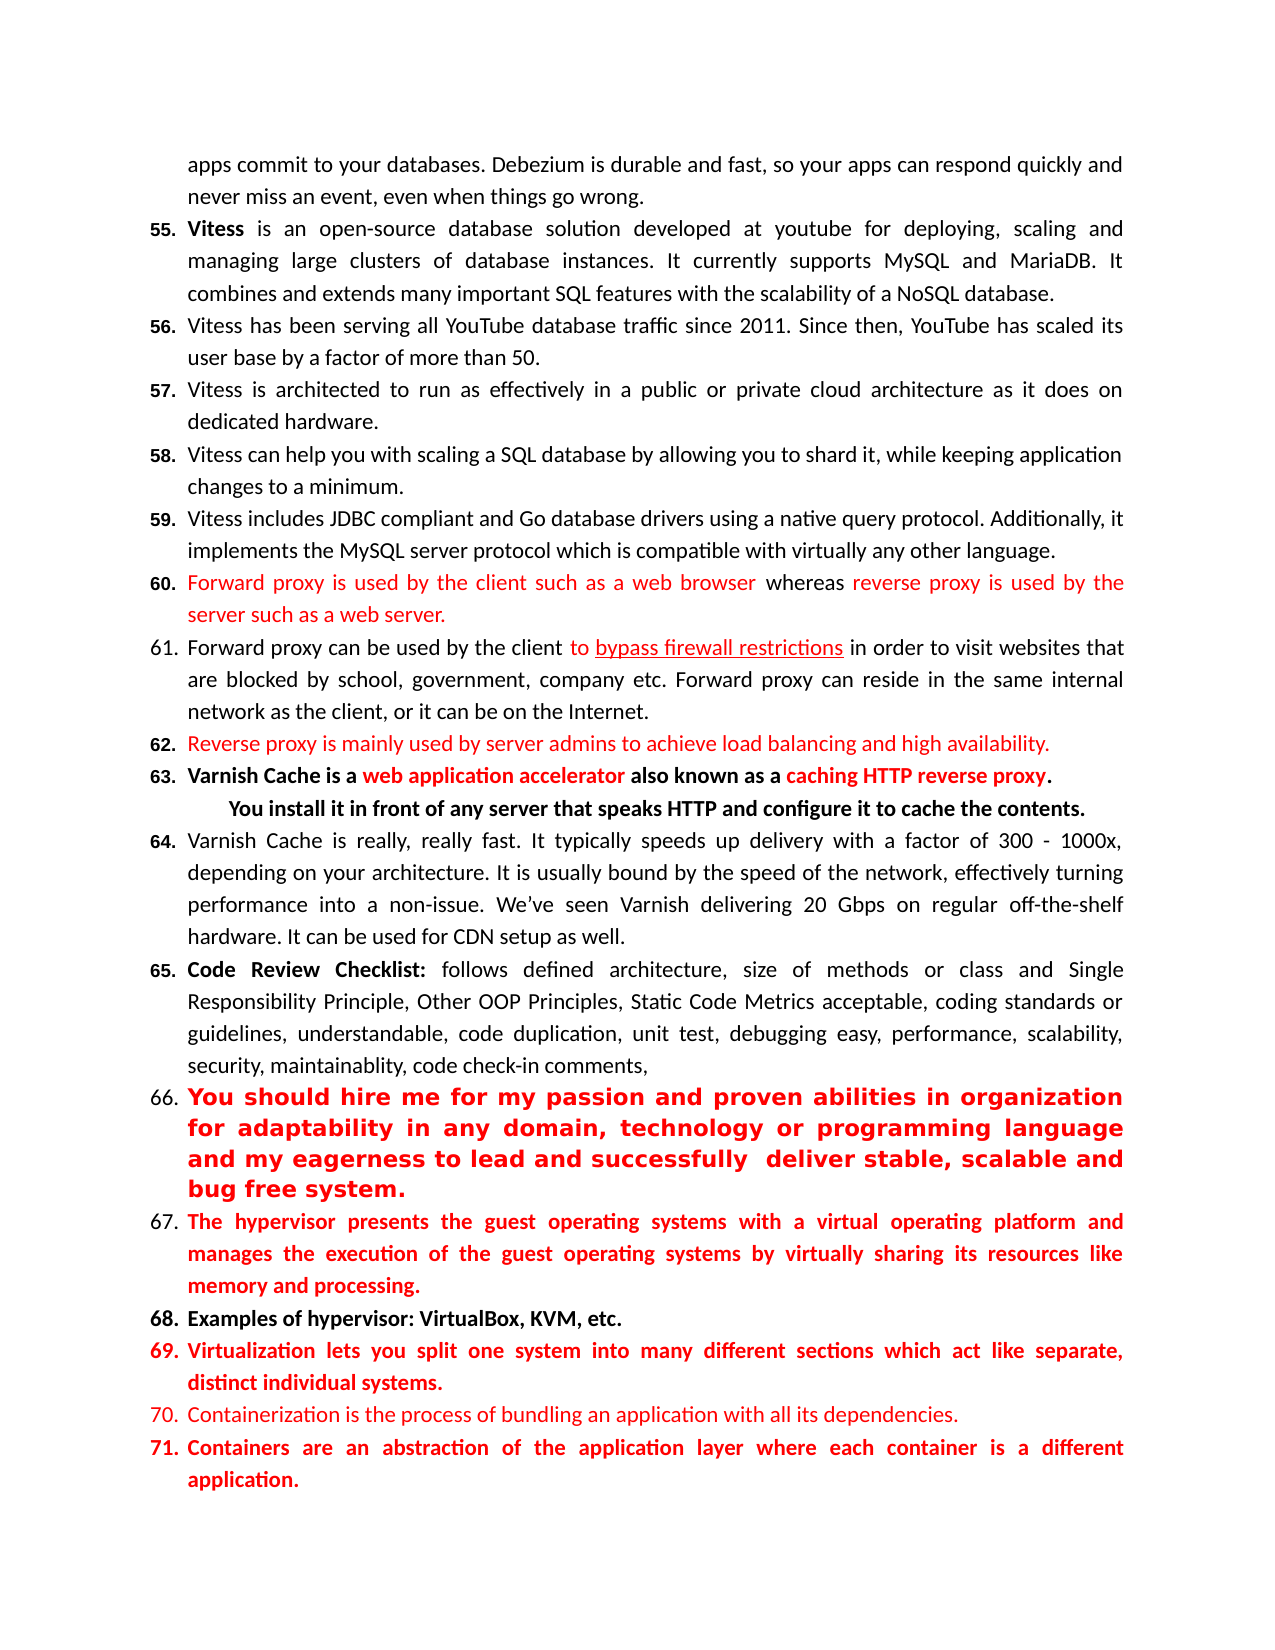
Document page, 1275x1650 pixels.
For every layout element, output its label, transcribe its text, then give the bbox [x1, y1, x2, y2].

list Forward proxy is used by the client such as a web browser whereas reverse proxy is used by the server such as a web server. [150, 568, 1125, 629]
list Vitess is architected to run as effectively in a public or private cloud architecture as it does on dedicated hardware. [150, 375, 1125, 436]
list apps commit to your databases. Debezium is durable and fast, so your apps can respond quickly and never miss an event, even when things go wrong. [150, 150, 1125, 210]
list Vitess can help you with scaling a SQL database by allowing you to shard it, while keeping application changes to a minimum. [150, 440, 1125, 500]
list Varnish Cache is a web application accelerator also known as a caching HTTP reverse proxy. [150, 762, 1125, 789]
list Code Review Checklist: follows defined architecture, size of methods or class and Single Responsibility Principle, Other OOP Principles, Static Code Metrics acceptable, coding standards or guidelines, understandable, code duplication, unit test, debugging easy, performance, scalability, security, maintainablity, code check-in comments, [150, 955, 1125, 1079]
list Vitess includes JDBC compliant and Go database drivers using a native query protocol. Additionally, it implements the MySQL server protocol which is compatible with virtually any other language. [150, 504, 1125, 564]
list You install it in front of any server that speaks HTTP and configure it to cache the contents. [150, 794, 1125, 822]
list Examples of hypervisor: VirtualBox, KVM, etc. [150, 1304, 1125, 1332]
list Reverse proxy is mainly used by server admins to achieve load balancing and high availability. [150, 729, 1125, 757]
list Vitess is an open-source database solution developed at youtube for deploying, scaling and managing large clusters of database instances. It currently supports MySQL and MariaDB. It combines and extends many important SQL features with the scalability of a NoSQL database. [150, 214, 1125, 307]
list The hypervisor presents the guest operating systems with a virtual operating platform and manages the execution of the guest operating systems by virtually sharing its resources like memory and processing. [150, 1207, 1125, 1300]
list Virtualization lets you split one system into many different sections which act like separate, distinct individual systems. [150, 1336, 1125, 1396]
list Forward proxy can be used by the client to bypass firewall restrictions in order to visit websites that are blocked by school, government, company etc. Forward proxy can reside in the same internal network as the client, or it can be on the Internet. [150, 633, 1125, 725]
list You should hire me for my passion and proven abilities in organization for adaptability in any domain, technology or programming language and my eagerness to lead and successfully deliver stable, scalable and bug free system. [150, 1083, 1125, 1203]
list Varnish Cache is really, really fast. It typically speeds up delivery with a factor of 300 - 1000x, depending on your architecture. It is usually bound by the speed of the network, effectively turning performance into a non-issue. We’ve seen Varnish delivering 20 Gbps on regular off-the-shelf hardware. It can be used for CDN setup as well. [150, 826, 1125, 951]
list Vitess has been serving all YouTube database traffic since 2011. Since then, YouTube has scaled its user base by a factor of more than 50. [150, 311, 1125, 371]
list Containers are an abstraction of the application layer where each container is a different application. [150, 1433, 1125, 1493]
list Containerization is the process of bundling an application with all its dependencies. [150, 1400, 1125, 1428]
